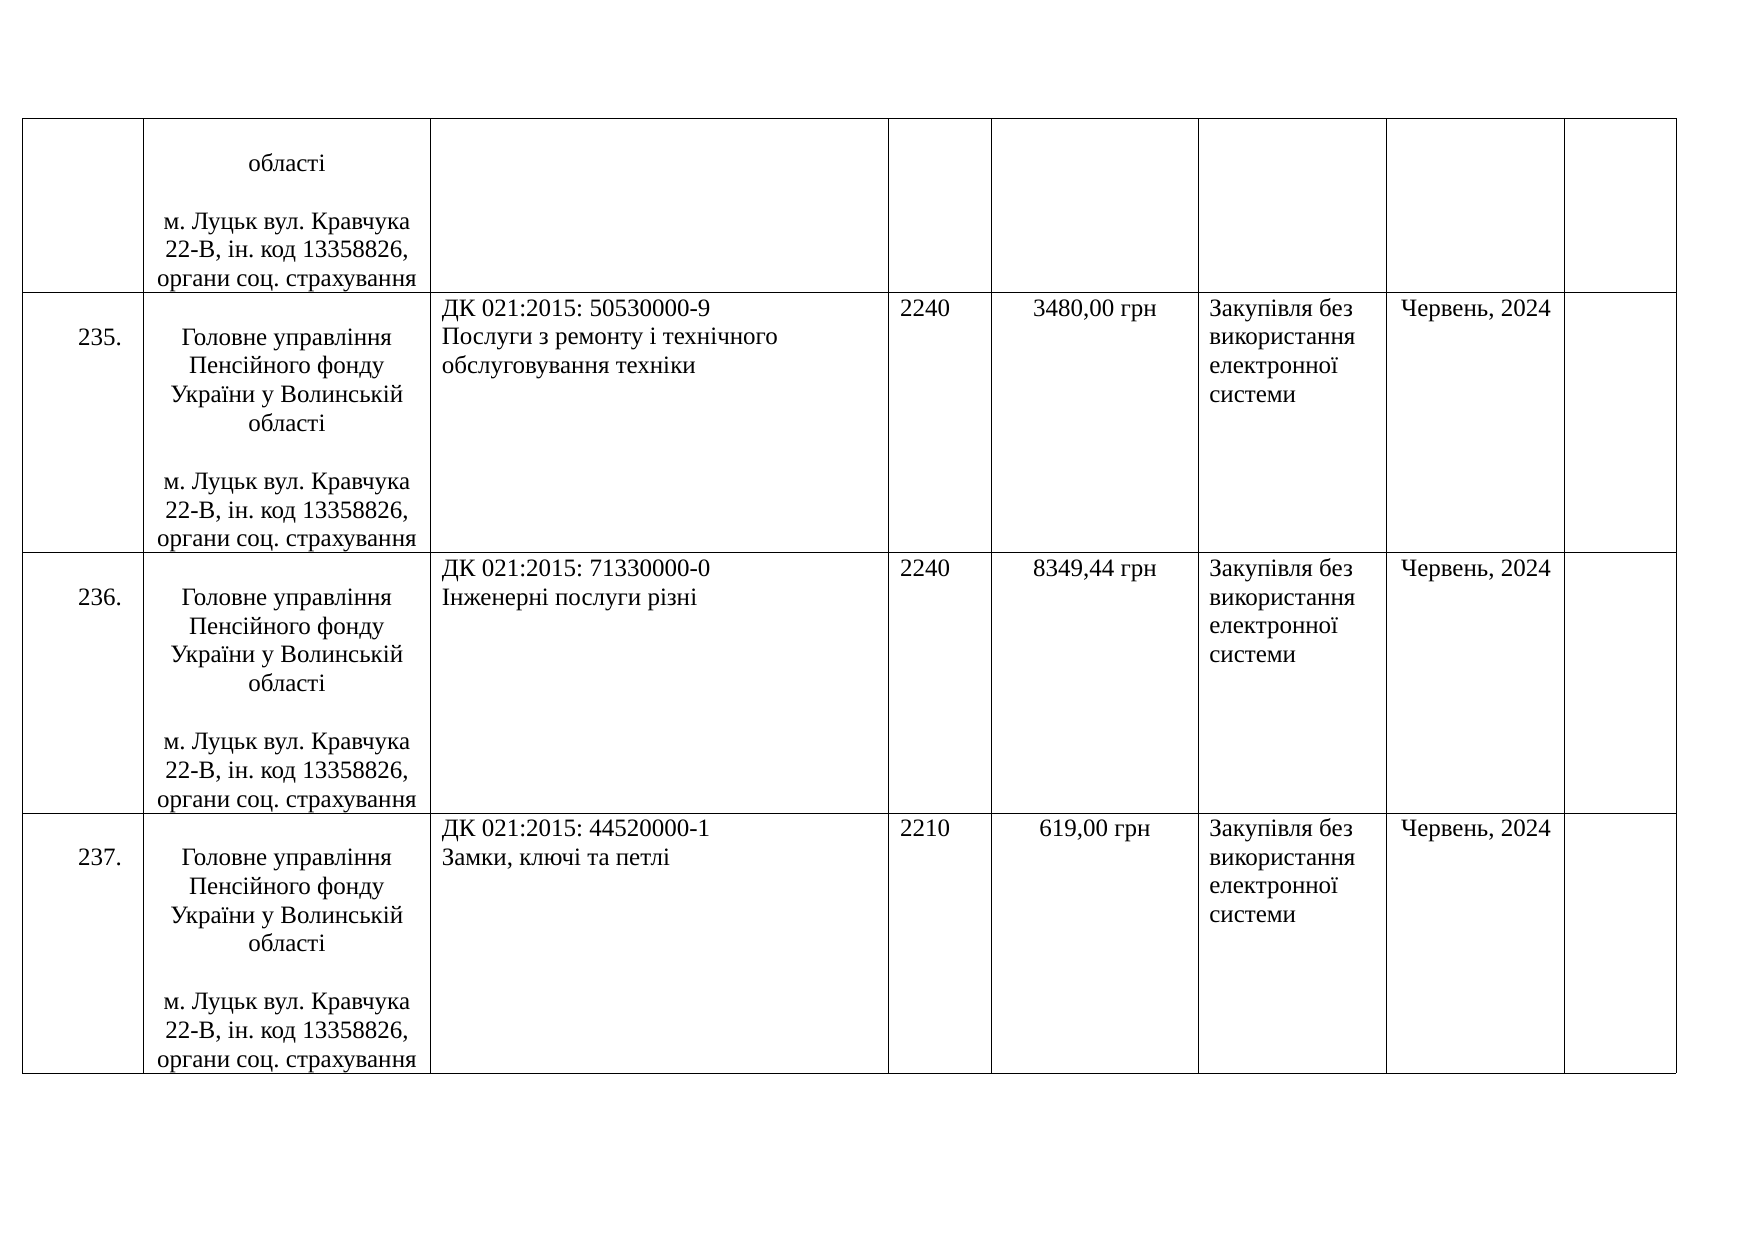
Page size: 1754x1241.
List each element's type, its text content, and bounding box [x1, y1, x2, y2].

table_cell 2240 [889, 293, 991, 552]
table_cell Червень, 2024 [1387, 814, 1564, 1073]
table_cell області м. Луцьк вул. Кравчука 22-В, ін. код 13358826, органи соц. страхування [144, 119, 430, 292]
table_cell Закупівля без використання електронної системи [1199, 293, 1386, 552]
table_cell [23, 119, 143, 292]
table_cell Головне управління Пенсійного фонду України у Волинській області м. Луцьк вул. Кравчука 22-В, ін. код 13358826, органи соц. страхування [144, 814, 430, 1073]
table_cell Головне управління Пенсійного фонду України у Волинській області м. Луцьк вул. Кравчука 22-В, ін. код 13358826, органи соц. страхування [144, 293, 430, 552]
table_cell ДК 021:2015: 50530000-9 Послуги з ремонту і технічного обслуговування техніки [431, 293, 888, 552]
table_cell [1565, 814, 1676, 1073]
table_cell [1199, 119, 1386, 292]
table_cell [1565, 553, 1676, 812]
table_cell [1387, 119, 1564, 292]
table_cell 2210 [889, 814, 991, 1073]
table_cell Червень, 2024 [1387, 553, 1564, 812]
table_cell ДК 021:2015: 44520000-1 Замки, ключі та петлі [431, 814, 888, 1073]
table_cell [889, 119, 991, 292]
table_cell Головне управління Пенсійного фонду України у Волинській області м. Луцьк вул. Кравчука 22-В, ін. код 13358826, органи соц. страхування [144, 553, 430, 812]
table_cell [23, 553, 143, 812]
table_cell [23, 814, 143, 1073]
table_cell [23, 293, 143, 552]
table_cell Закупівля без використання електронної системи [1199, 553, 1386, 812]
table_cell [992, 119, 1198, 292]
table_cell 619,00 грн [992, 814, 1198, 1073]
table_cell ДК 021:2015: 71330000-0 Інженерні послуги різні [431, 553, 888, 812]
table_cell 2240 [889, 553, 991, 812]
table_cell Червень, 2024 [1387, 293, 1564, 552]
table_cell Закупівля без використання електронної системи [1199, 814, 1386, 1073]
table_cell [1565, 293, 1676, 552]
table_cell 8349,44 грн [992, 553, 1198, 812]
table_cell [431, 119, 888, 292]
table_cell 3480,00 грн [992, 293, 1198, 552]
table_cell [1565, 119, 1676, 292]
